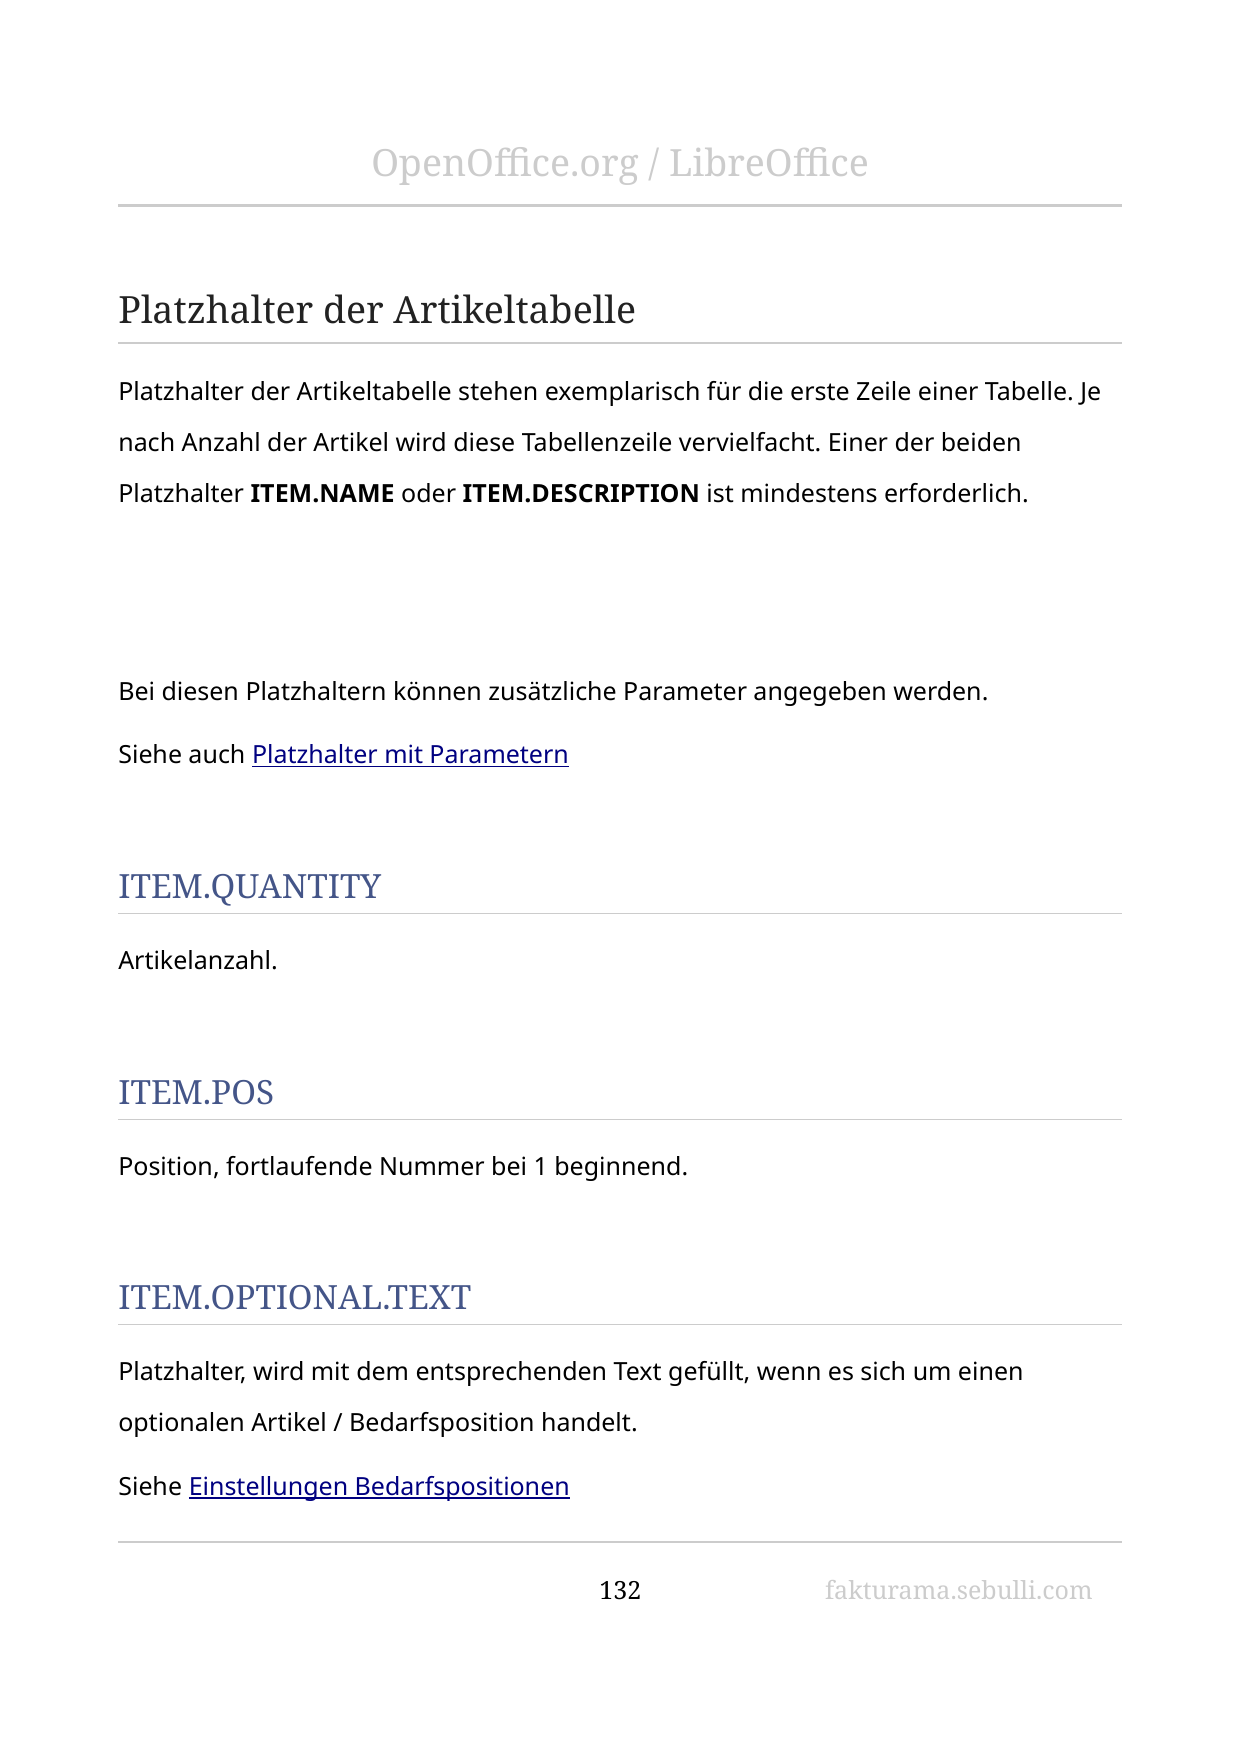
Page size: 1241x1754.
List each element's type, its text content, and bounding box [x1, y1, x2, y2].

text Platzhalter der Artikeltabelle stehen exemplarisch für die erste Zeile einer Tabelle. Je nach Anzahl der Artikel wird diese Tabellenzeile vervielfacht. Einer der beiden Platzhalter ITEM.NAME oder ITEM.DESCRIPTION ist mindestens erforderlich. [118, 373, 1122, 509]
subtitle ITEM.OPTIONAL.TEXT [118, 1274, 1122, 1324]
text Siehe auch Platzhalter mit Parametern [118, 737, 1122, 771]
text Platzhalter, wird mit dem entsprechenden Text gefüllt, wenn es sich um einen optionalen Artikel / Bedarfsposition handelt. [118, 1354, 1122, 1439]
text Position, fortlaufende Nummer bei 1 beginnend. [118, 1148, 1122, 1182]
text Siehe Einstellungen Bedarfspositionen [118, 1468, 1122, 1502]
text Bei diesen Platzhaltern können zusätzliche Parameter angegeben werden. [118, 673, 1122, 707]
subtitle ITEM.QUANTITY [118, 863, 1122, 913]
subtitle ITEM.POS [118, 1068, 1122, 1119]
text Artikelanzahl. [118, 942, 1122, 976]
subtitle Platzhalter der Artikeltabelle [118, 283, 1122, 342]
